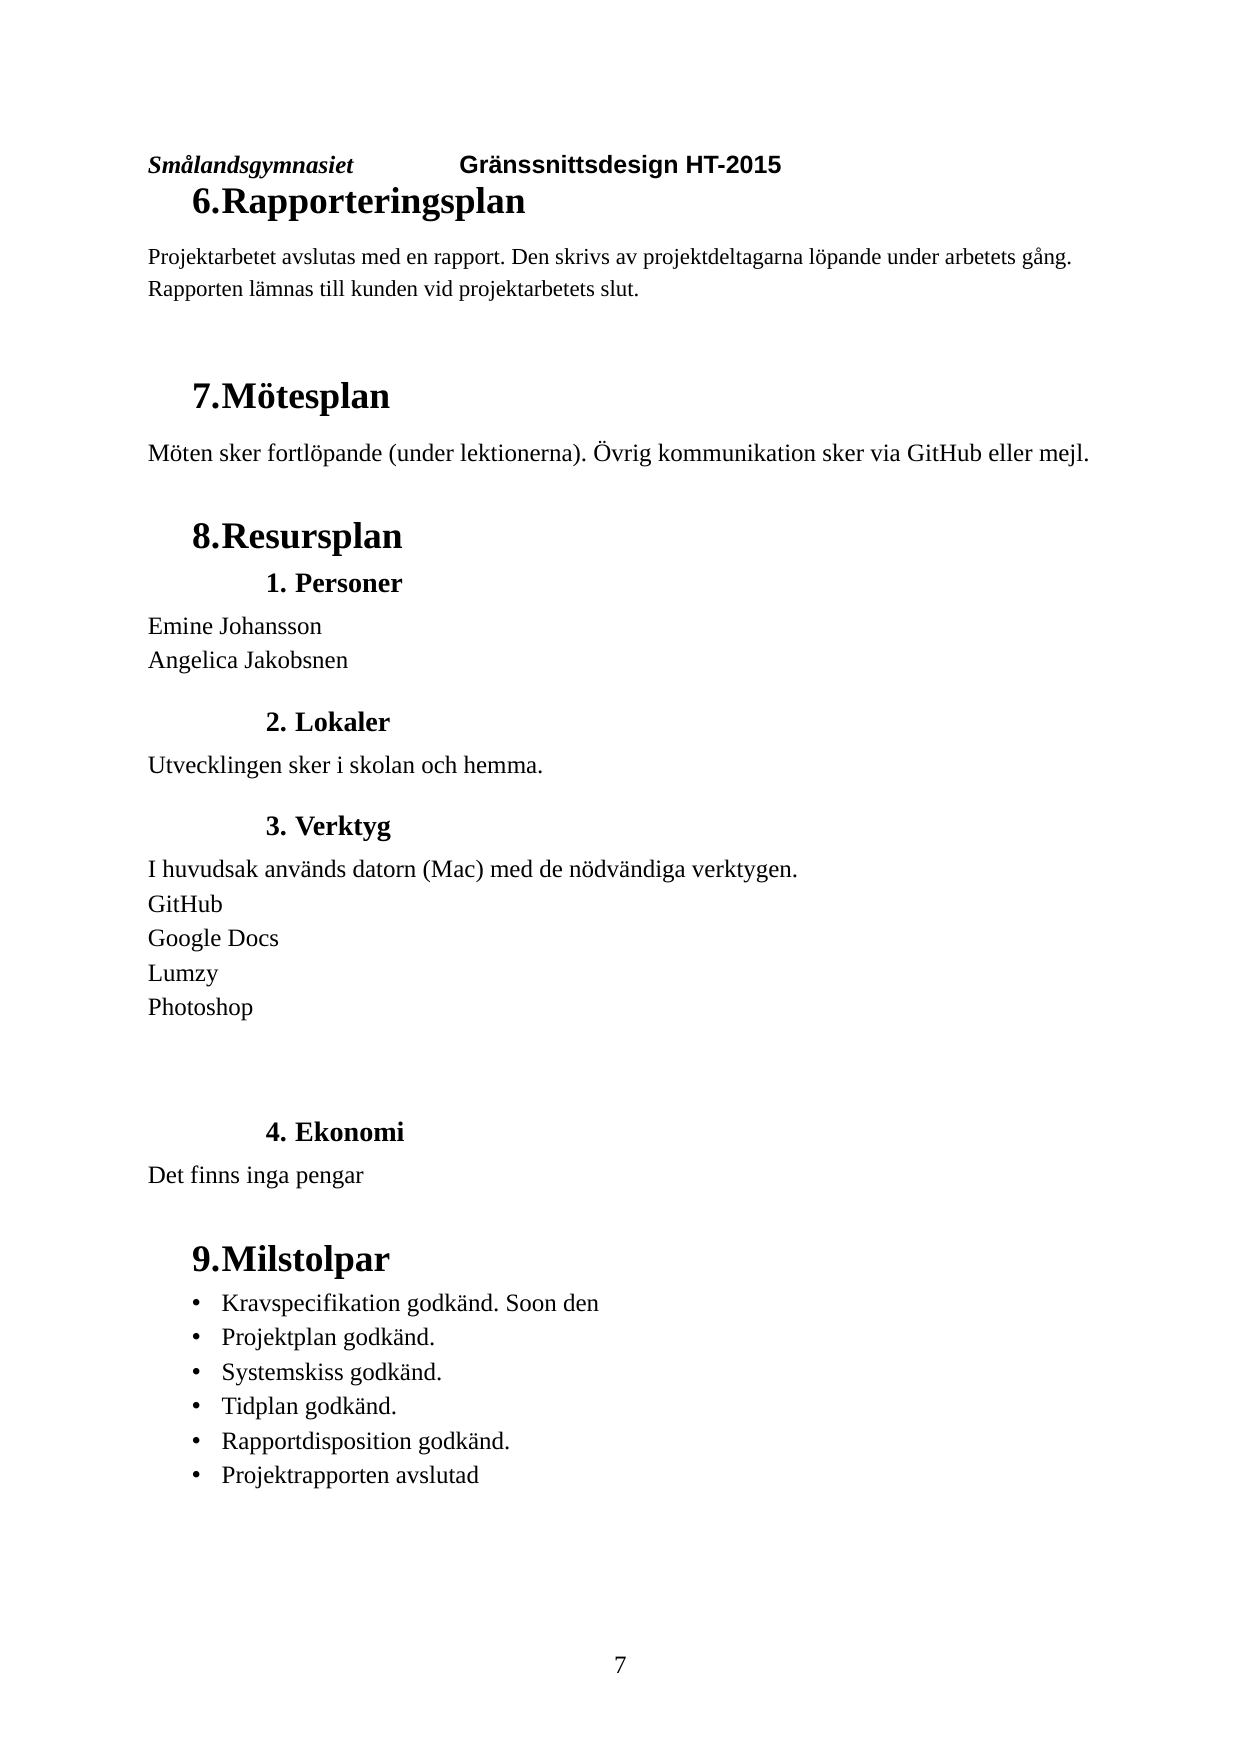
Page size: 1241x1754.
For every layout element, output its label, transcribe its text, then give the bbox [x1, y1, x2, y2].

subtitle Personer [266, 566, 1092, 598]
list Systemskiss godkänd. [192, 1357, 1092, 1386]
text Det finns inga pengar [148, 1160, 1092, 1189]
subtitle Resursplan [192, 514, 1092, 557]
list Projektplan godkänd. [192, 1322, 1092, 1351]
text Utvecklingen sker i skolan och hemma. [148, 750, 1092, 778]
subtitle Lokaler [266, 705, 1092, 737]
list Tidplan godkänd. [192, 1391, 1092, 1420]
text Google Docs [148, 923, 1092, 952]
list Rapportdisposition godkänd. [192, 1426, 1092, 1454]
text Lumzy [148, 958, 1092, 987]
subtitle Verktyg [266, 809, 1092, 842]
text Möten sker fortlöpande (under lektionerna). Övrig kommunikation sker via GitHub eller mejl. [148, 438, 1092, 467]
text Emine Johansson [148, 611, 1092, 639]
text Photoshop [148, 992, 1092, 1021]
text Angelica Jakobsnen [148, 645, 1092, 674]
subtitle Ekonomi [266, 1115, 1092, 1147]
text I huvudsak används datorn (Mac) med de nödvändiga verktygen. [148, 854, 1092, 883]
subtitle Mötesplan [192, 374, 1092, 417]
list Projektrapporten avslutad [192, 1460, 1092, 1489]
subtitle Rapporteringsplan [192, 179, 1092, 222]
text GitHub [148, 889, 1092, 918]
list Kravspecifikation godkänd. Soon den [192, 1288, 1092, 1317]
text Projektarbetet avslutas med en rapport. Den skrivs av projektdeltagarna löpande under arbetets gång. Rapporten lämnas till kunden vid projektarbetets slut. [148, 243, 1092, 301]
subtitle Milstolpar [192, 1236, 1092, 1279]
